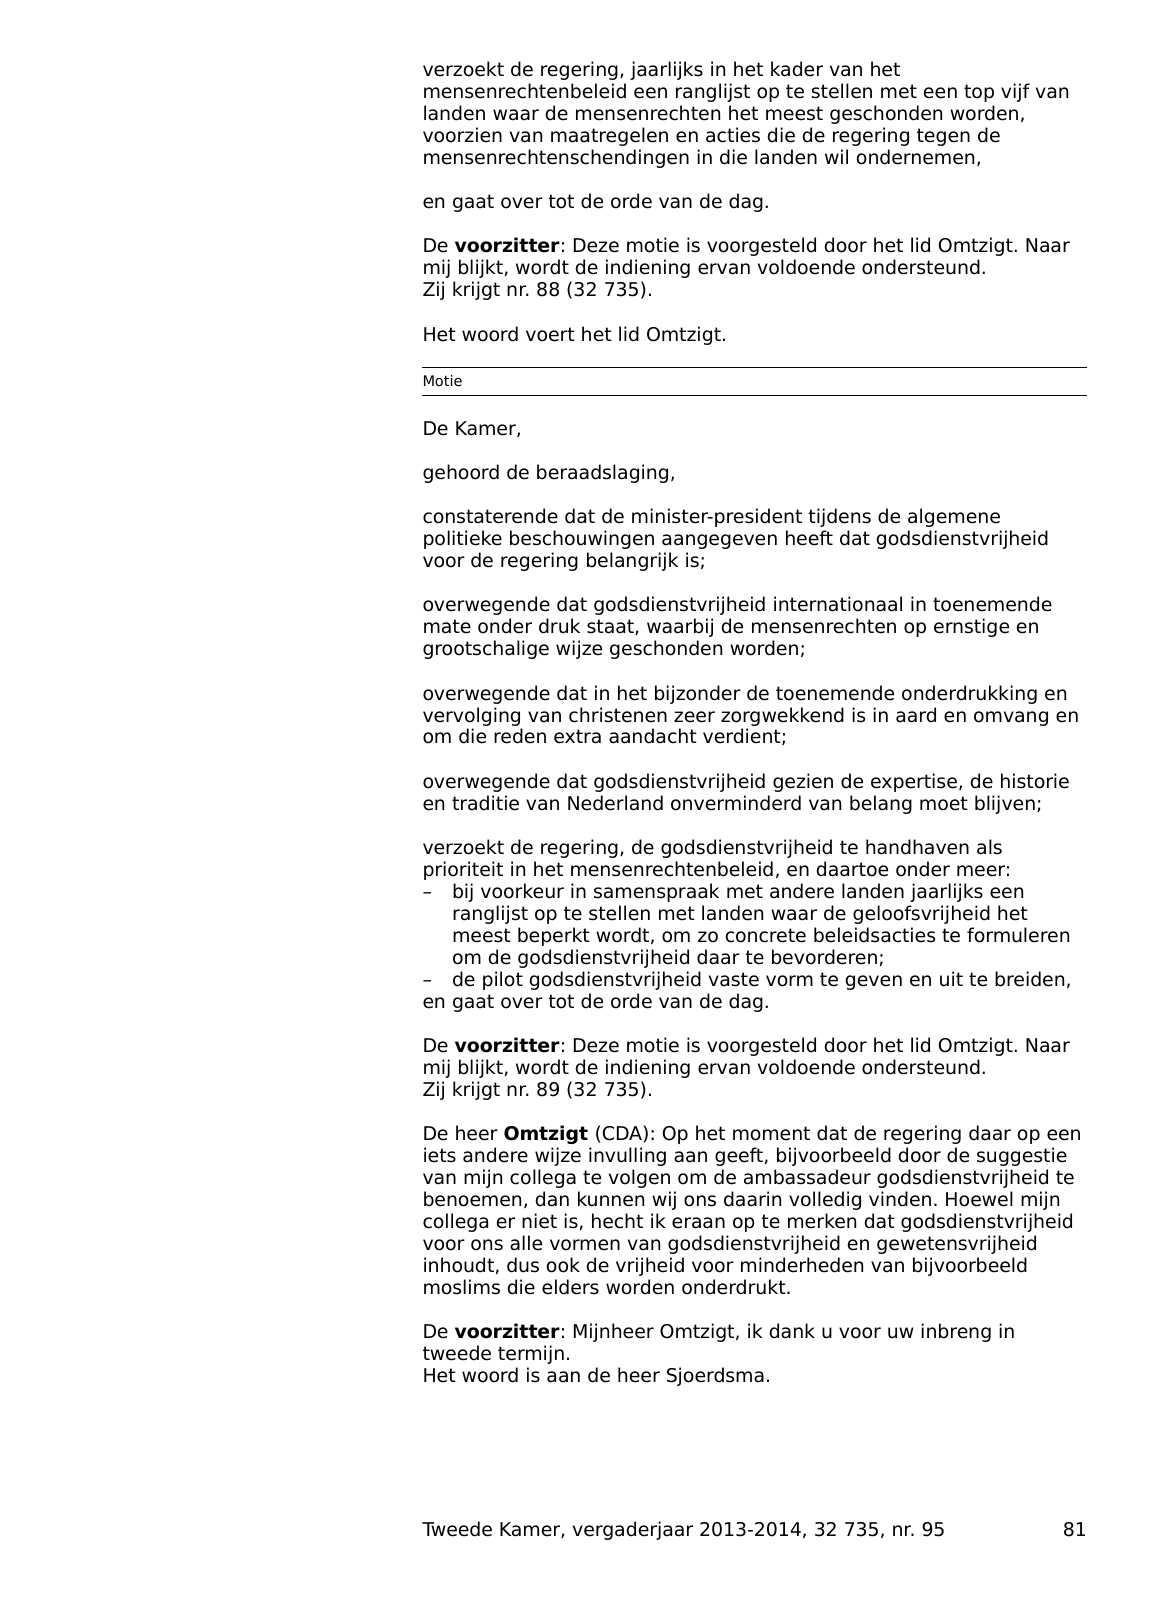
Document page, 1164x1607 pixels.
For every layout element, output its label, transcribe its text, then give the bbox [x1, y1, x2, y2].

text overwegende dat godsdienstvrijheid gezien de expertise, de historie en traditie van Nederland onverminderd van belang moet blijven; [422, 771, 1087, 814]
text en gaat over tot de orde van de dag. [422, 991, 1087, 1013]
text De Kamer, [422, 418, 1087, 440]
text Zij krijgt nr. 89 (32 735). [422, 1079, 1087, 1101]
text De voorzitter: Mijnheer Omtzigt, ik dank u voor uw inbreng in tweede termijn. [422, 1321, 1087, 1365]
text verzoekt de regering, de godsdienstvrijheid te handhaven als prioriteit in het mensenrechtenbeleid, en daartoe onder meer: [422, 837, 1087, 881]
table_header Motie [422, 368, 1087, 395]
text Zij krijgt nr. 88 (32 735). [422, 279, 1087, 301]
text constaterende dat de minister-president tijdens de algemene politieke beschouwingen aangegeven heeft dat godsdienstvrijheid voor de regering belangrijk is; [422, 506, 1087, 572]
text De voorzitter: Deze motie is voorgesteld door het lid Omtzigt. Naar mij blijkt, wordt de indiening ervan voldoende ondersteund. [422, 1035, 1087, 1079]
text verzoekt de regering, jaarlijks in het kader van het mensenrechtenbeleid een ranglijst op te stellen met een top vijf van landen waar de mensenrechten het meest geschonden worden, voorzien van maatregelen en acties die de regering tegen de mensenrechtenschendingen in die landen wil ondernemen, [422, 59, 1087, 169]
text Het woord voert het lid Omtzigt. [422, 323, 1087, 345]
text gehoord de beraadslaging, [422, 462, 1087, 484]
text De heer Omtzigt (CDA): Op het moment dat de regering daar op een iets andere wijze invulling aan geeft, bijvoorbeeld door de suggestie van mijn collega te volgen om de ambassadeur godsdienstvrijheid te benoemen, dan kunnen wij ons daarin volledig vinden. Hoewel mijn collega er niet is, hecht ik eraan op te merken dat godsdienstvrijheid voor ons alle vormen van godsdienstvrijheid en gewetensvrijheid inhoudt, dus ook de vrijheid voor minderheden van bijvoorbeeld moslims die elders worden onderdrukt. [422, 1123, 1087, 1299]
text overwegende dat godsdienstvrijheid internationaal in toenemende mate onder druk staat, waarbij de mensenrechten op ernstige en grootschalige wijze geschonden worden; [422, 594, 1087, 660]
text – de pilot godsdienstvrijheid vaste vorm te geven en uit te breiden, [422, 969, 1087, 991]
text en gaat over tot de orde van de dag. [422, 191, 1087, 213]
text Het woord is aan de heer Sjoerdsma. [422, 1365, 1087, 1387]
text De voorzitter: Deze motie is voorgesteld door het lid Omtzigt. Naar mij blijkt, wordt de indiening ervan voldoende ondersteund. [422, 235, 1087, 279]
text overwegende dat in het bijzonder de toenemende onderdrukking en vervolging van christenen zeer zorgwekkend is in aard en omvang en om die reden extra aandacht verdient; [422, 682, 1087, 748]
text – bij voorkeur in samenspraak met andere landen jaarlijks een ranglijst op te stellen met landen waar de geloofsvrijheid het meest beperkt wordt, om zo concrete beleidsacties te formuleren om de godsdienstvrijheid daar te bevorderen; [422, 881, 1087, 969]
